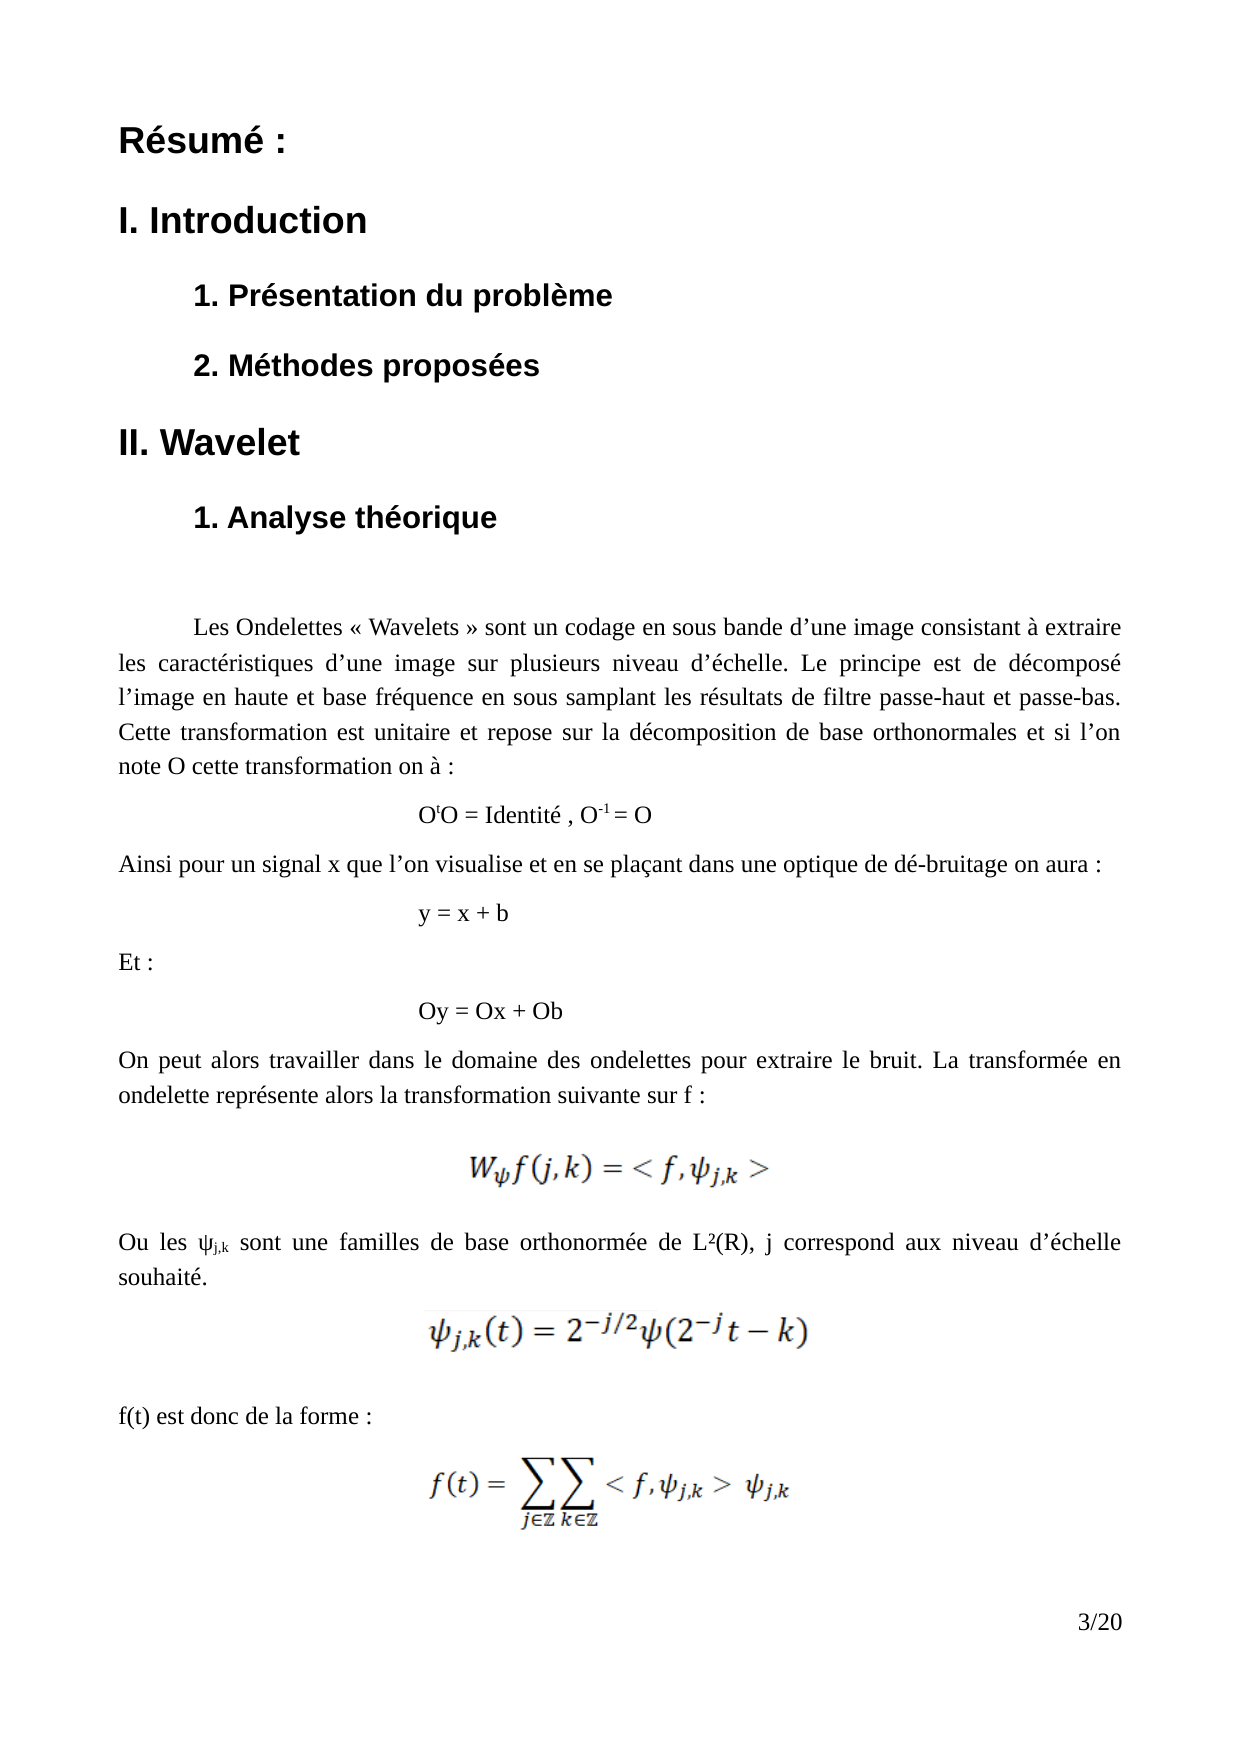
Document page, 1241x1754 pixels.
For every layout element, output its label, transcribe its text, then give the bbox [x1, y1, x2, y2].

subtitle 2. Méthodes proposées [118, 347, 1122, 383]
text ΟtO = Identité , O-1 = O [118, 800, 1122, 829]
subtitle Résumé : [118, 118, 1122, 161]
text Ainsi pour un signal x que l’on visualise et en se plaçant dans une optique de dé-bruitage on aura : [118, 849, 1122, 878]
text On peut alors travailler dans le domaine des ondelettes pour extraire le bruit. La transformée en ondelette représente alors la transformation suivante sur f : [118, 1045, 1122, 1109]
subtitle I. Introduction [118, 199, 1122, 242]
text y = x + b [118, 898, 1122, 927]
text Oy = Ox + Ob [118, 996, 1122, 1025]
picture [421, 1448, 802, 1547]
text Les Ondelettes « Wavelets » sont un codage en sous bande d’une image consistant à extraire les caractéristiques d’une image sur plusieurs niveau d’échelle. Le principe est de décomposé l’image en haute et base fréquence en sous samplant les résultats de filtre passe-haut et passe-bas. Cette transformation est unitaire et repose sur la décomposition de base orthonormales et si l’on note O cette transformation on à : [118, 606, 1122, 780]
subtitle 1. Présentation du problème [118, 275, 1122, 314]
text f(t) est donc de la forme : [118, 1360, 1122, 1430]
text Ou les ψj,k sont une familles de base orthonormée de L²(R), j correspond aux niveau d’échelle souhaité. [118, 1227, 1122, 1290]
text Et : [118, 947, 1122, 976]
subtitle II. Wavelet [118, 421, 1122, 464]
picture [423, 1310, 817, 1373]
picture [450, 1128, 790, 1215]
subtitle 1. Analyse théorique [118, 497, 1122, 536]
